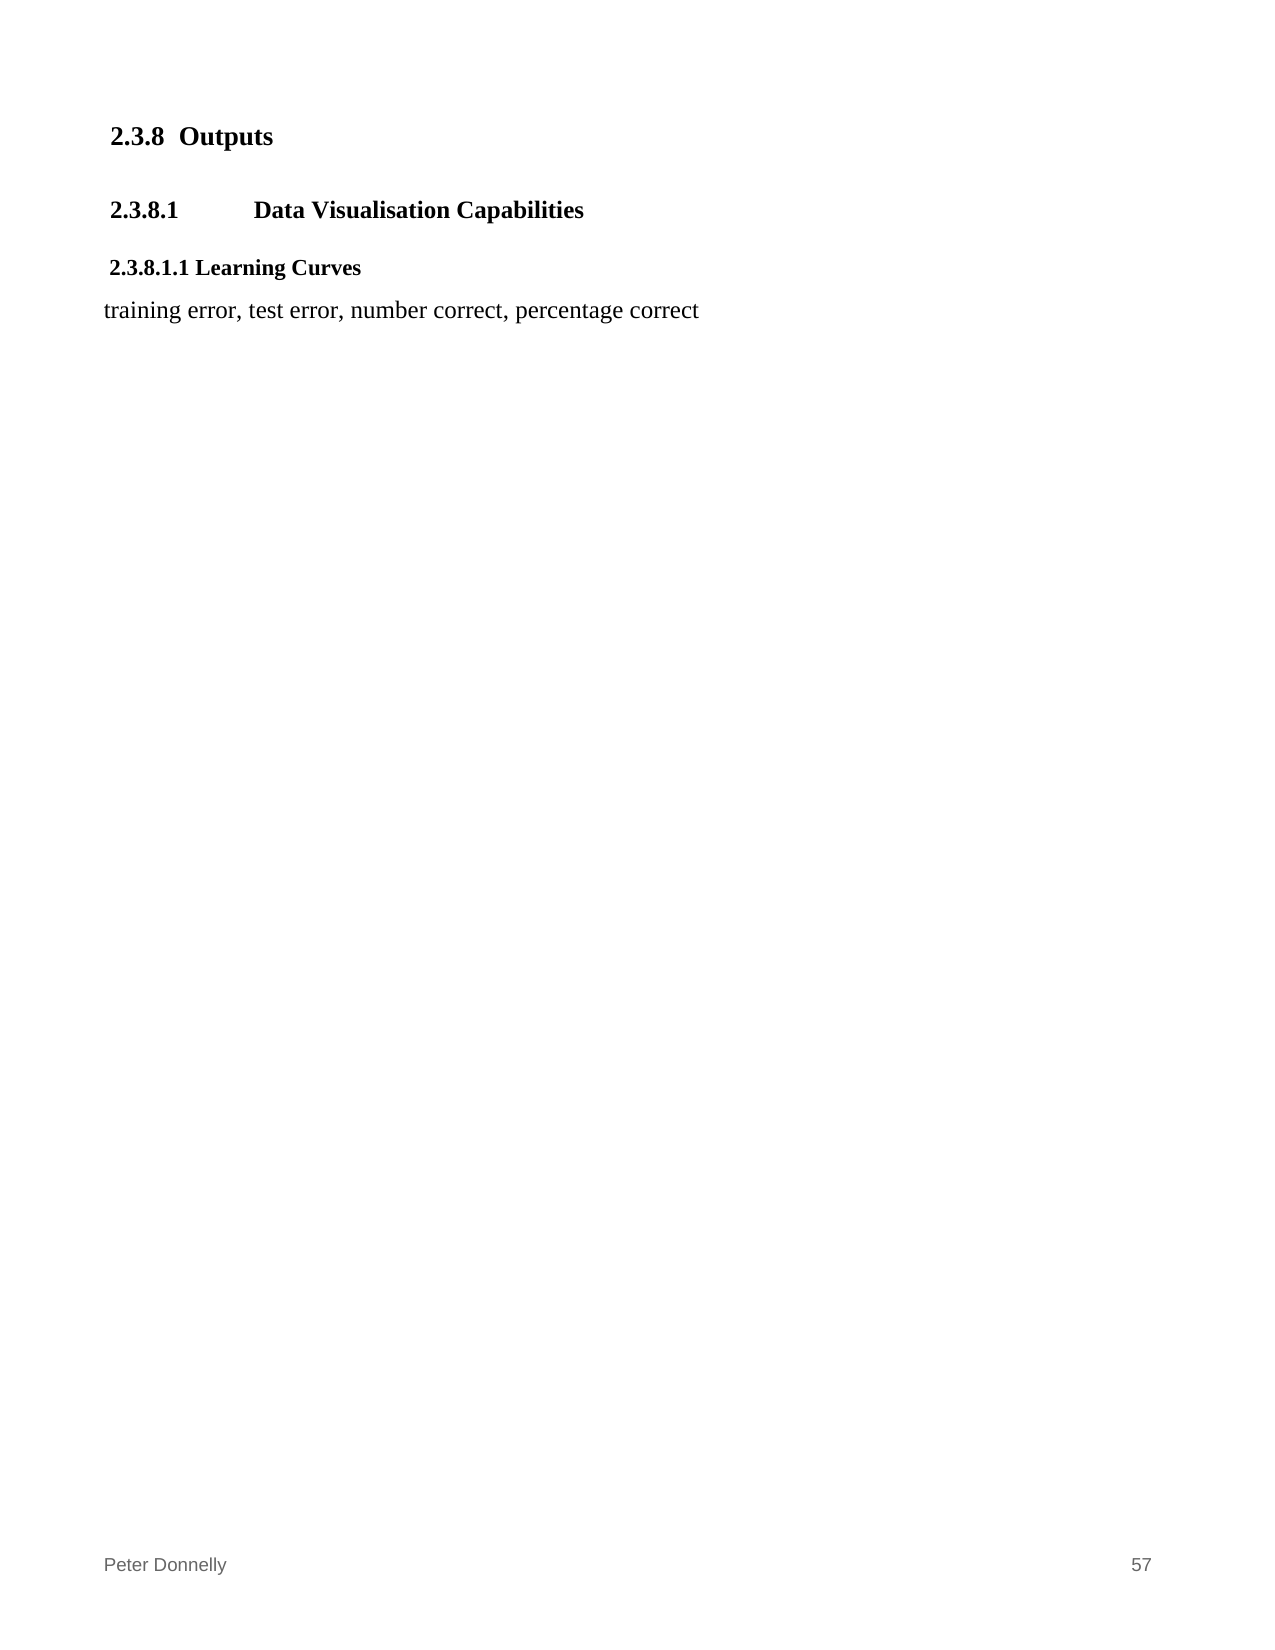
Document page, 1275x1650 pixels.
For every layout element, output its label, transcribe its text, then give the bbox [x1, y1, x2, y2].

subtitle Outputs [103, 120, 1181, 151]
text training error, test error, number correct, percentage correct [103, 296, 1181, 324]
subtitle Data Visualisation Capabilities [103, 195, 1181, 224]
subtitle Learning Curves [103, 254, 1181, 281]
